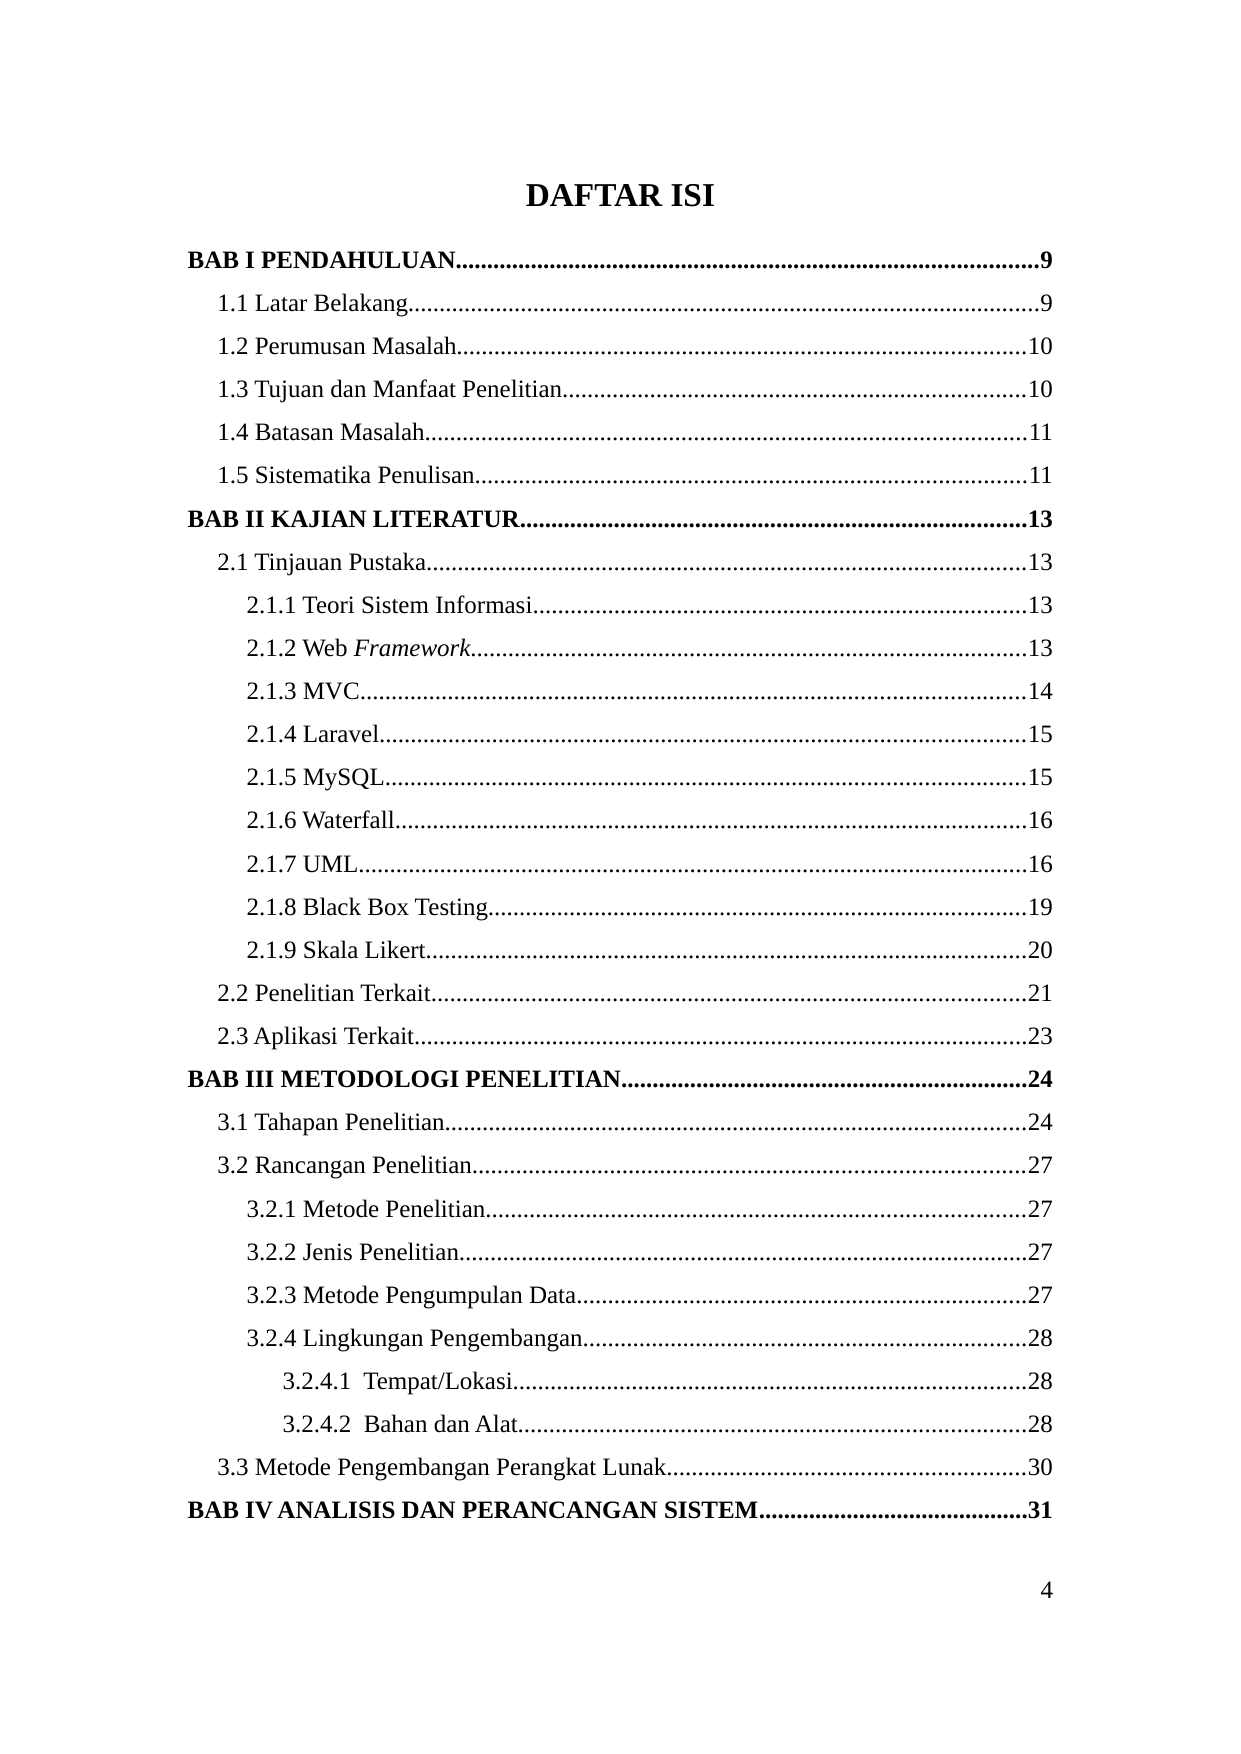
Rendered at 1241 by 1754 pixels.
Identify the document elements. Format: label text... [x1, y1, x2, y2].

text 3.2.4 Lingkungan Pengembangan 28 [246, 1323, 1053, 1352]
text 2.1.9 Skala Likert 20 [246, 935, 1053, 964]
text 3.3 Metode Pengembangan Perangkat Lunak 30 [217, 1452, 1053, 1481]
text 2.1.7 UML 16 [246, 849, 1053, 877]
text BAB II KAJIAN LITERATUR 13 [187, 504, 1053, 532]
text 3.2.3 Metode Pengumpulan Data 27 [246, 1280, 1053, 1309]
text 1.2 Perumusan Masalah 10 [217, 331, 1053, 360]
text 2.1.5 MySQL 15 [246, 762, 1053, 791]
text 2.1.1 Teori Sistem Informasi 13 [246, 590, 1053, 619]
text 2.1.6 Waterfall 16 [246, 806, 1053, 834]
text 2.1.2 Web Framework 13 [246, 633, 1053, 662]
text 1.3 Tujuan dan Manfaat Penelitian 10 [217, 374, 1053, 403]
text 2.1.8 Black Box Testing 19 [246, 892, 1053, 921]
text 3.2.4.1 Tempat/Lokasi 28 [276, 1366, 1053, 1395]
text 2.1.3 MVC 14 [246, 676, 1053, 705]
text 1.4 Batasan Masalah 11 [217, 417, 1053, 446]
text 2.2 Penelitian Terkait 21 [217, 978, 1053, 1007]
text 2.1.4 Laravel 15 [246, 719, 1053, 748]
text BAB IV ANALISIS DAN PERANCANGAN SISTEM 31 [187, 1496, 1053, 1524]
text 3.1 Tahapan Penelitian 24 [217, 1107, 1053, 1136]
text BAB I PENDAHULUAN 9 [187, 245, 1053, 274]
text 3.2.1 Metode Penelitian 27 [246, 1194, 1053, 1222]
text 3.2 Rancangan Penelitian 27 [217, 1151, 1053, 1179]
text BAB III METODOLOGI PENELITIAN 24 [187, 1064, 1053, 1093]
text 1.1 Latar Belakang 9 [217, 288, 1053, 317]
subtitle DAFTAR ISI [187, 175, 1053, 213]
text 2.3 Aplikasi Terkait 23 [217, 1021, 1053, 1050]
text 3.2.4.2 Bahan dan Alat 28 [276, 1409, 1053, 1438]
text 3.2.2 Jenis Penelitian 27 [246, 1237, 1053, 1266]
text 1.5 Sistematika Penulisan 11 [217, 461, 1053, 489]
text 2.1 Tinjauan Pustaka 13 [217, 547, 1053, 576]
